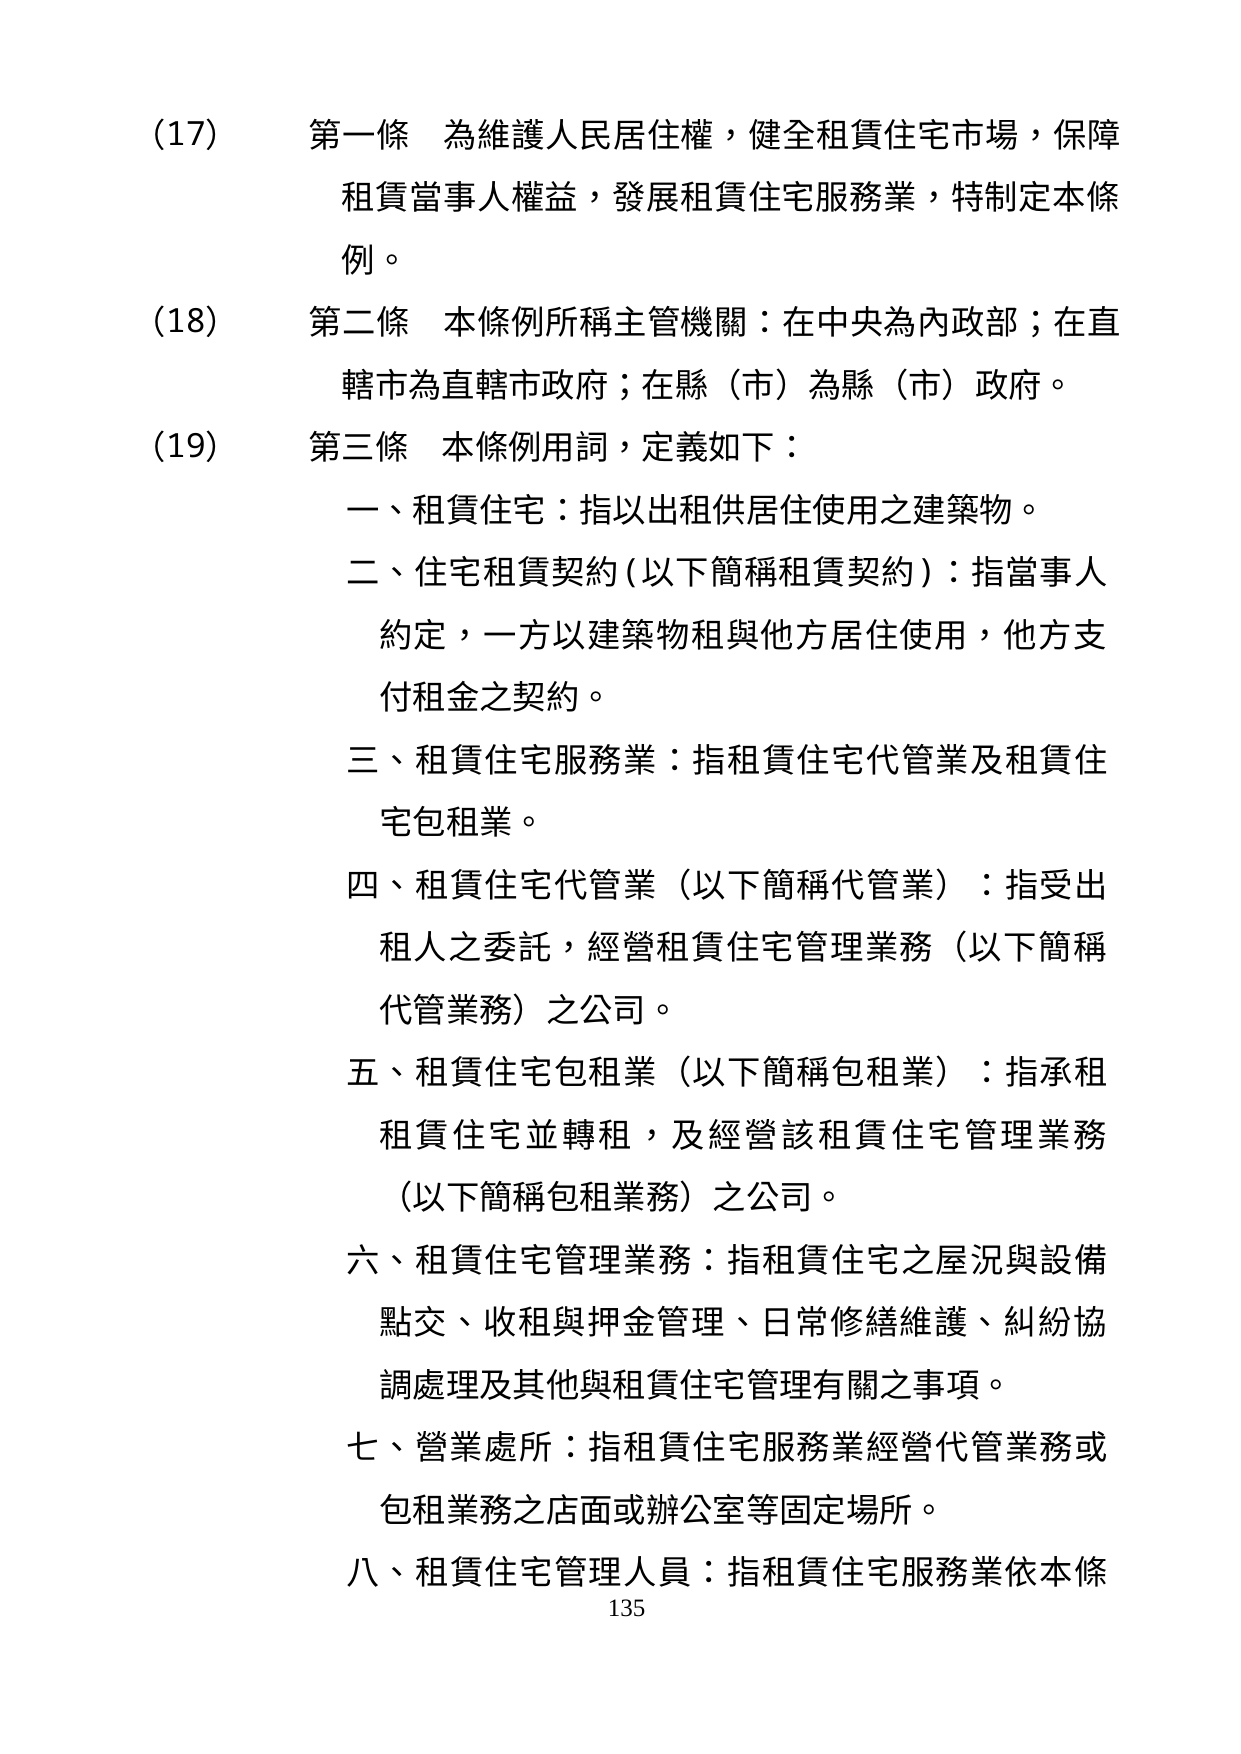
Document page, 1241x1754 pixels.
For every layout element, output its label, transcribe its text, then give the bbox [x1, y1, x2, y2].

table_cell [121, 403, 297, 1591]
table_cell 第一條 為維護人民居住權，健全租賃住宅市場，保障租賃當事人權益，發展租賃住宅服務業，特制定本條例。 [297, 91, 1132, 278]
table_cell 第三條 本條例用詞，定義如下： 一、租賃住宅：指以出租供居住使用之建築物。 二、住宅租賃契約(以下簡稱租賃契約)：指當事人約定，一方以建築物租與他方居住使用，他方支付租金之契約。 三、租賃住宅服務業：指租賃住宅代管業及租賃住宅包租業。 四、租賃住宅代管業（以下簡稱代管業）：指受出租人之委託，經營租賃住宅管理業務（以下簡稱代管業務）之公司。 五、租賃住宅包租業（以下簡稱包租業）：指承租租賃住宅並轉租，及經營該租賃住宅管理業務（以下簡稱包租業務）之公司。 六、租賃住宅管理業務：指租賃住宅之屋況與設備點交、收租與押金管理、日常修繕維護、糾紛協調處理及其他與租賃住宅管理有關之事項。 七、營業處所：指租賃住宅服務業經營代管業務或包租業務之店面或辦公室等固定場所。 八、租賃住宅管理人員：指租賃住宅服務業依本條 [297, 403, 1132, 1591]
table_cell 第二條 本條例所稱主管機關：在中央為內政部；在直轄市為直轄市政府；在縣（市）為縣（市）政府。 [297, 278, 1132, 403]
table_cell [121, 91, 297, 278]
table_cell [121, 278, 297, 403]
